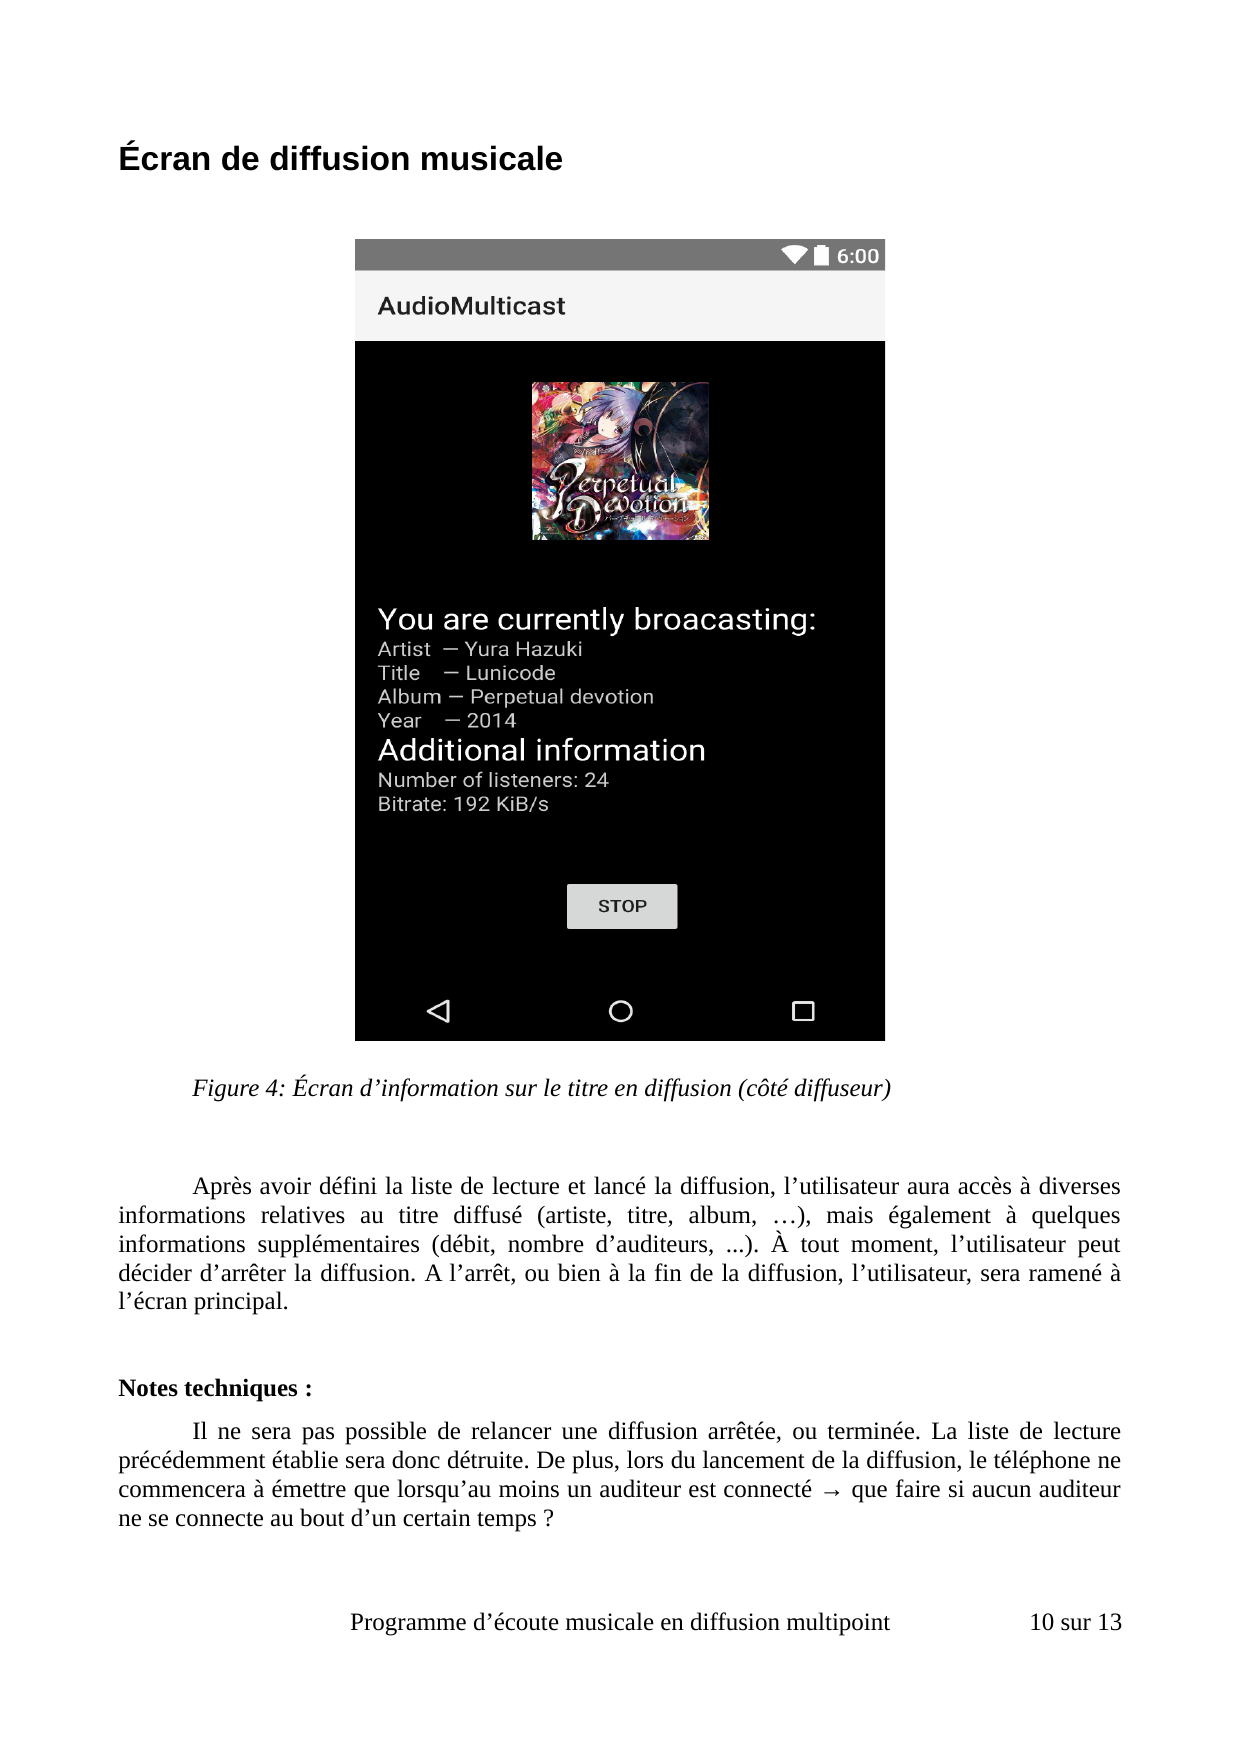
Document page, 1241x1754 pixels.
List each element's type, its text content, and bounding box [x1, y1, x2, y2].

text Notes techniques : [118, 1373, 1122, 1402]
text Il ne sera pas possible de relancer une diffusion arrêtée, ou terminée. La liste de lecture précédemment établie sera donc détruite. De plus, lors du lancement de la diffusion, le téléphone ne commencera à émettre que lorsqu’au moins un auditeur est connecté → que faire si aucun auditeur ne se connecte au bout d’un certain temps ? [118, 1416, 1122, 1531]
text Figure 4: Écran d’information sur le titre en diffusion (côté diffuseur) [118, 1073, 1122, 1102]
text Après avoir défini la liste de lecture et lancé la diffusion, l’utilisateur aura accès à diverses informations relatives au titre diffusé (artiste, titre, album, …), mais également à quelques informations supplémentaires (débit, nombre d’auditeurs, ...). À tout moment, l’utilisateur peut décider d’arrêter la diffusion. A l’arrêt, ou bien à la fin de la diffusion, l’utilisateur, sera ramené à l’écran principal. [118, 1171, 1122, 1315]
picture [355, 239, 886, 1041]
subtitle Écran de diffusion musicale [118, 139, 1122, 178]
